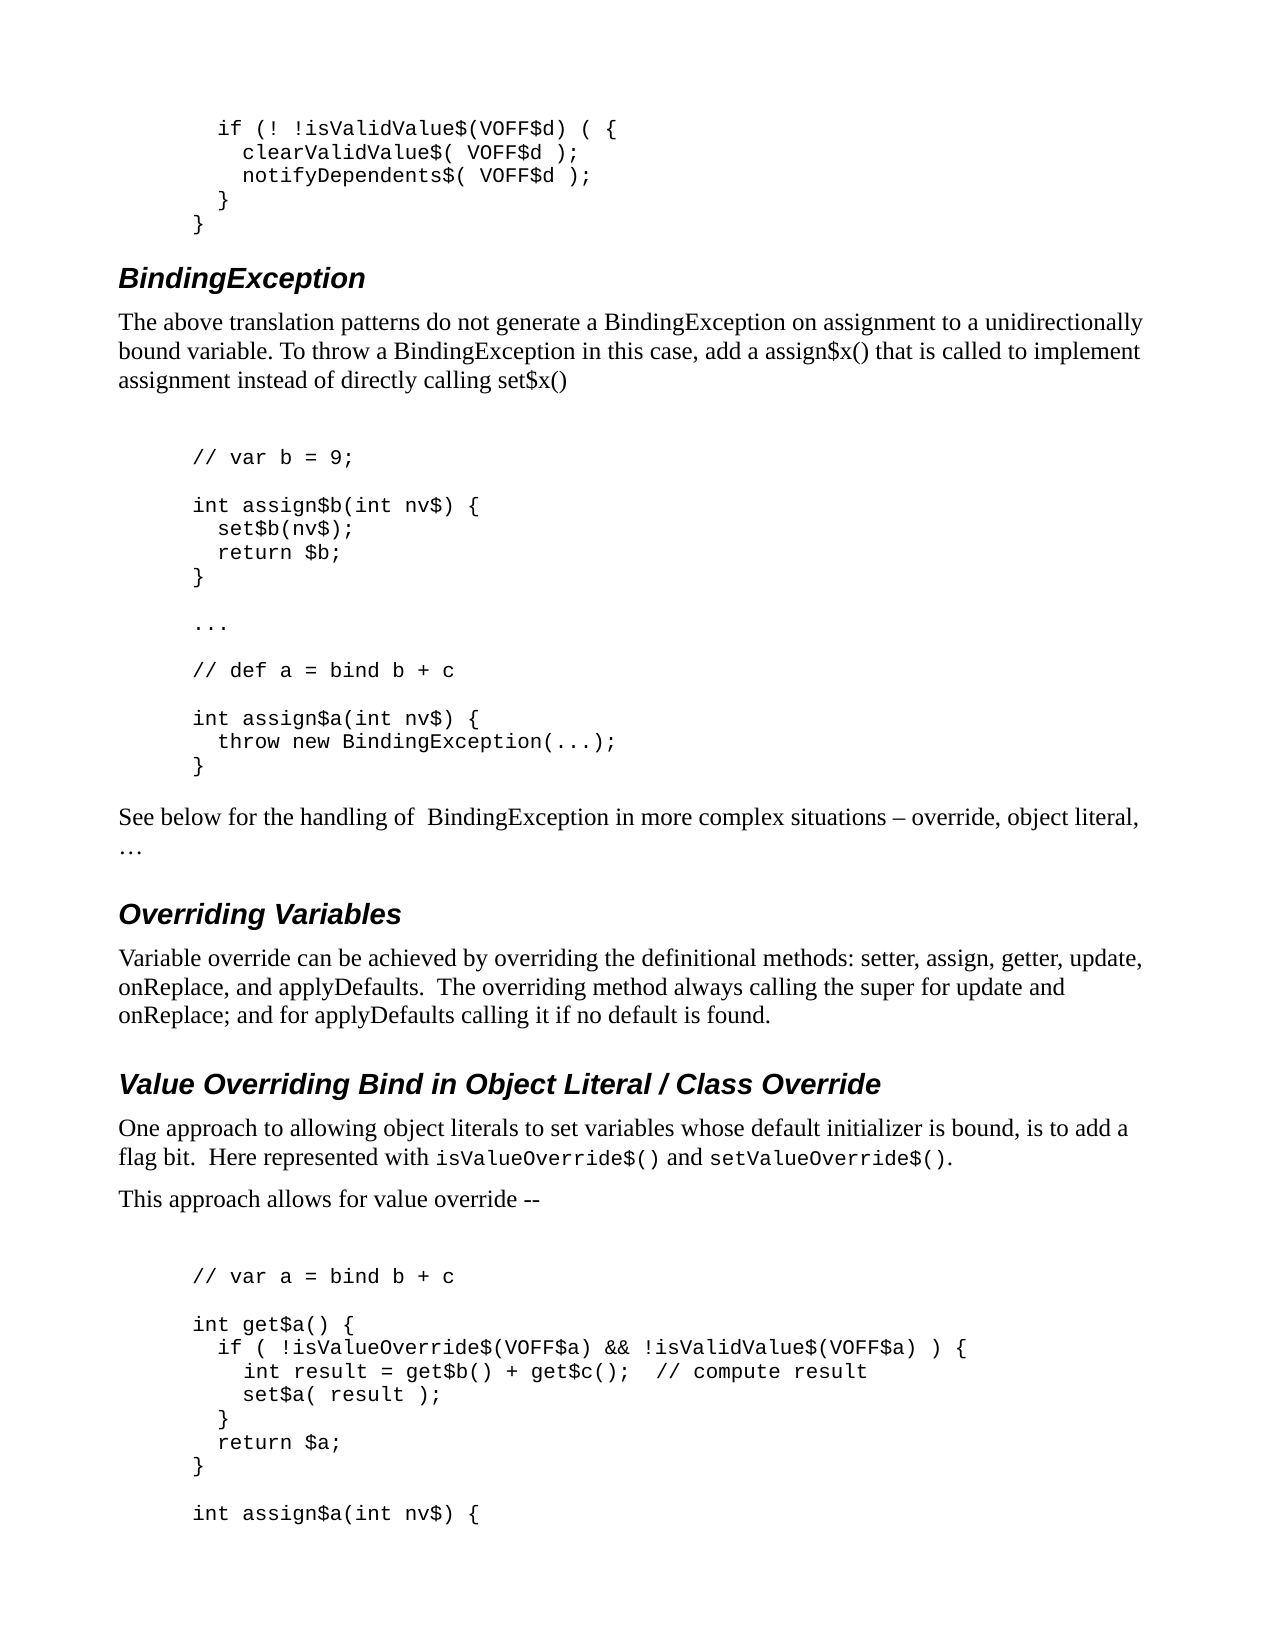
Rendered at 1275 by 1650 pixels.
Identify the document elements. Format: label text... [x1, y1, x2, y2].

text int assign$a(int nv$) { [118, 1503, 1157, 1526]
text } [118, 755, 1157, 778]
text This approach allows for value override -- [118, 1184, 1157, 1212]
subtitle BindingException [118, 261, 1157, 295]
text throw new BindingException(...); [118, 731, 1157, 755]
text } [118, 566, 1157, 589]
text See below for the handling of BindingException in more complex situations – override, object literal, … [118, 802, 1157, 859]
text Variable override can be achieved by overriding the definitional methods: setter, assign, getter, update, onReplace, and applyDefaults. The overriding method always calling the super for update and onReplace; and for applyDefaults calling it if no default is found. [118, 943, 1157, 1029]
text The above translation patterns do not generate a BindingException on assignment to a unidirectionally bound variable. To throw a BindingException in this case, add a assign$x() that is called to implement assignment instead of directly calling set$x() [118, 307, 1157, 394]
subtitle Value Overriding Bind in Object Literal / Class Override [118, 1067, 1157, 1100]
text if (! !isValidValue$(VOFF$d) ( { [118, 118, 1157, 142]
text int result = get$b() + get$c(); // compute result [118, 1361, 1157, 1384]
text clearValidValue$( VOFF$d ); [118, 142, 1157, 165]
text int assign$b(int nv$) { [118, 495, 1157, 518]
text } [118, 213, 1157, 236]
text set$a( result ); [118, 1384, 1157, 1408]
text } [118, 189, 1157, 213]
text set$b(nv$); [118, 518, 1157, 542]
text if ( !isValueOverride$(VOFF$a) && !isValidValue$(VOFF$a) ) { [118, 1337, 1157, 1361]
text ... [118, 613, 1157, 637]
text One approach to allowing object literals to set variables whose default initializer is bound, is to add a flag bit. Here represented with isValueOverride$() and setValueOverride$(). [118, 1113, 1157, 1171]
text return $a; [118, 1432, 1157, 1455]
text } [118, 1408, 1157, 1432]
text // def a = bind b + c [118, 660, 1157, 684]
text int assign$a(int nv$) { [118, 707, 1157, 731]
text // var a = bind b + c [118, 1266, 1157, 1290]
subtitle Overriding Variables [118, 897, 1157, 931]
text return $b; [118, 542, 1157, 566]
text // var b = 9; [118, 447, 1157, 471]
text notifyDependents$( VOFF$d ); [118, 165, 1157, 189]
text int get$a() { [118, 1313, 1157, 1337]
text } [118, 1455, 1157, 1479]
